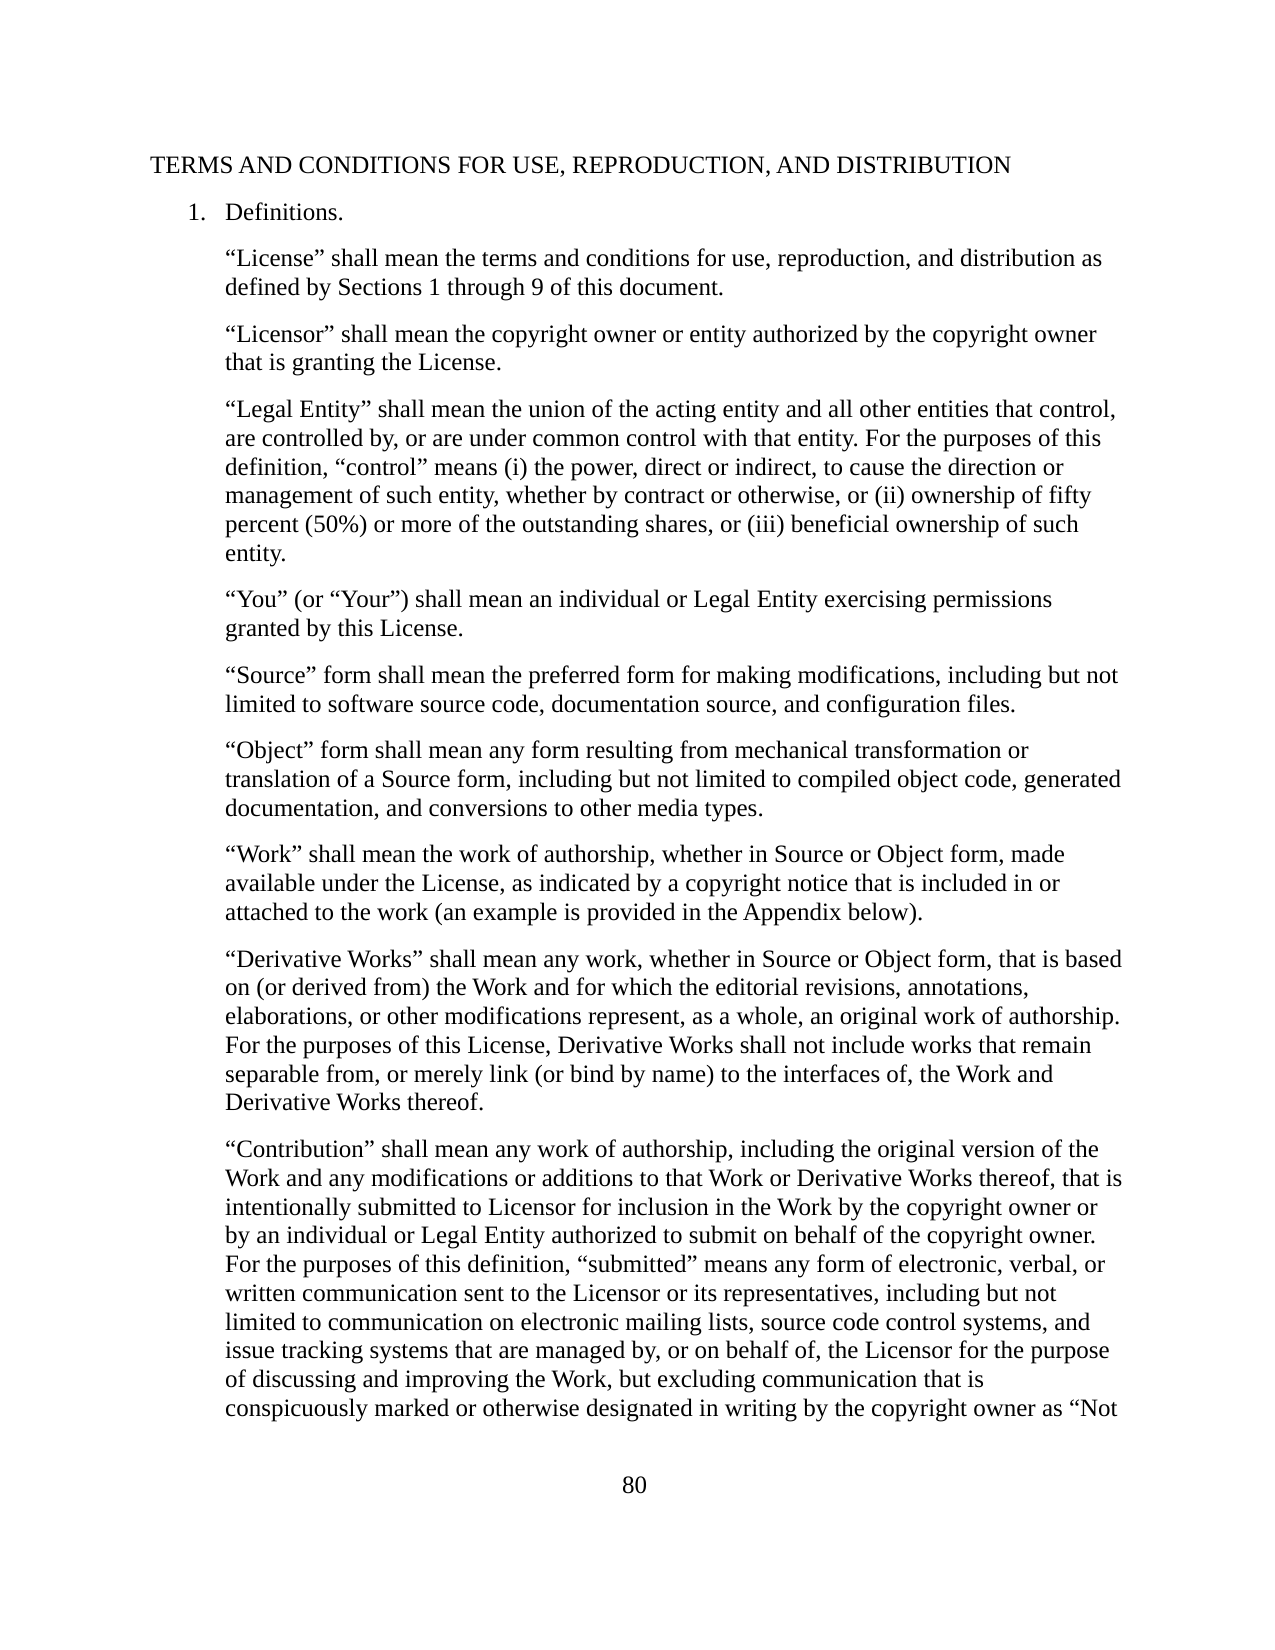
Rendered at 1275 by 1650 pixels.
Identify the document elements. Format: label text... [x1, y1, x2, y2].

list “Legal Entity” shall mean the union of the acting entity and all other entities that control, are controlled by, or are under common control with that entity. For the purposes of this definition, “control” means (i) the power, direct or indirect, to cause the direction or management of such entity, whether by contract or otherwise, or (ii) ownership of fifty percent (50%) or more of the outstanding shares, or (iii) beneficial ownership of such entity. [187, 394, 1125, 567]
list “Licensor” shall mean the copyright owner or entity authorized by the copyright owner that is granting the License. [187, 319, 1125, 376]
list “Source” form shall mean the preferred form for making modifications, including but not limited to software source code, documentation source, and configuration files. [187, 660, 1125, 717]
list “Work” shall mean the work of authorship, whether in Source or Object form, made available under the License, as indicated by a copyright notice that is included in or attached to the work (an example is provided in the Appendix below). [187, 839, 1125, 926]
list “Object” form shall mean any form resulting from mechanical transformation or translation of a Source form, including but not limited to compiled object code, generated documentation, and conversions to other media types. [187, 735, 1125, 822]
list “License” shall mean the terms and conditions for use, reproduction, and distribution as defined by Sections 1 through 9 of this document. [187, 243, 1125, 301]
list “Contribution” shall mean any work of authorship, including the original version of the Work and any modifications or additions to that Work or Derivative Works thereof, that is intentionally submitted to Licensor for inclusion in the Work by the copyright owner or by an individual or Legal Entity authorized to submit on behalf of the copyright owner. For the purposes of this definition, “submitted” means any form of electronic, verbal, or written communication sent to the Licensor or its representatives, including but not limited to communication on electronic mailing lists, source code control systems, and issue tracking systems that are managed by, or on behalf of, the Licensor for the purpose of discussing and improving the Work, but excluding communication that is conspicuously marked or otherwise designated in writing by the copyright owner as “Not [187, 1134, 1125, 1422]
text TERMS AND CONDITIONS FOR USE, REPRODUCTION, AND DISTRIBUTION [150, 150, 1125, 179]
list Definitions. [187, 197, 1125, 225]
list “You” (or “Your”) shall mean an individual or Legal Entity exercising permissions granted by this License. [187, 584, 1125, 642]
list “Derivative Works” shall mean any work, whether in Source or Object form, that is based on (or derived from) the Work and for which the editorial revisions, annotations, elaborations, or other modifications represent, as a whole, an original work of authorship. For the purposes of this License, Derivative Works shall not include works that remain separable from, or merely link (or bind by name) to the interfaces of, the Work and Derivative Works thereof. [187, 944, 1125, 1116]
